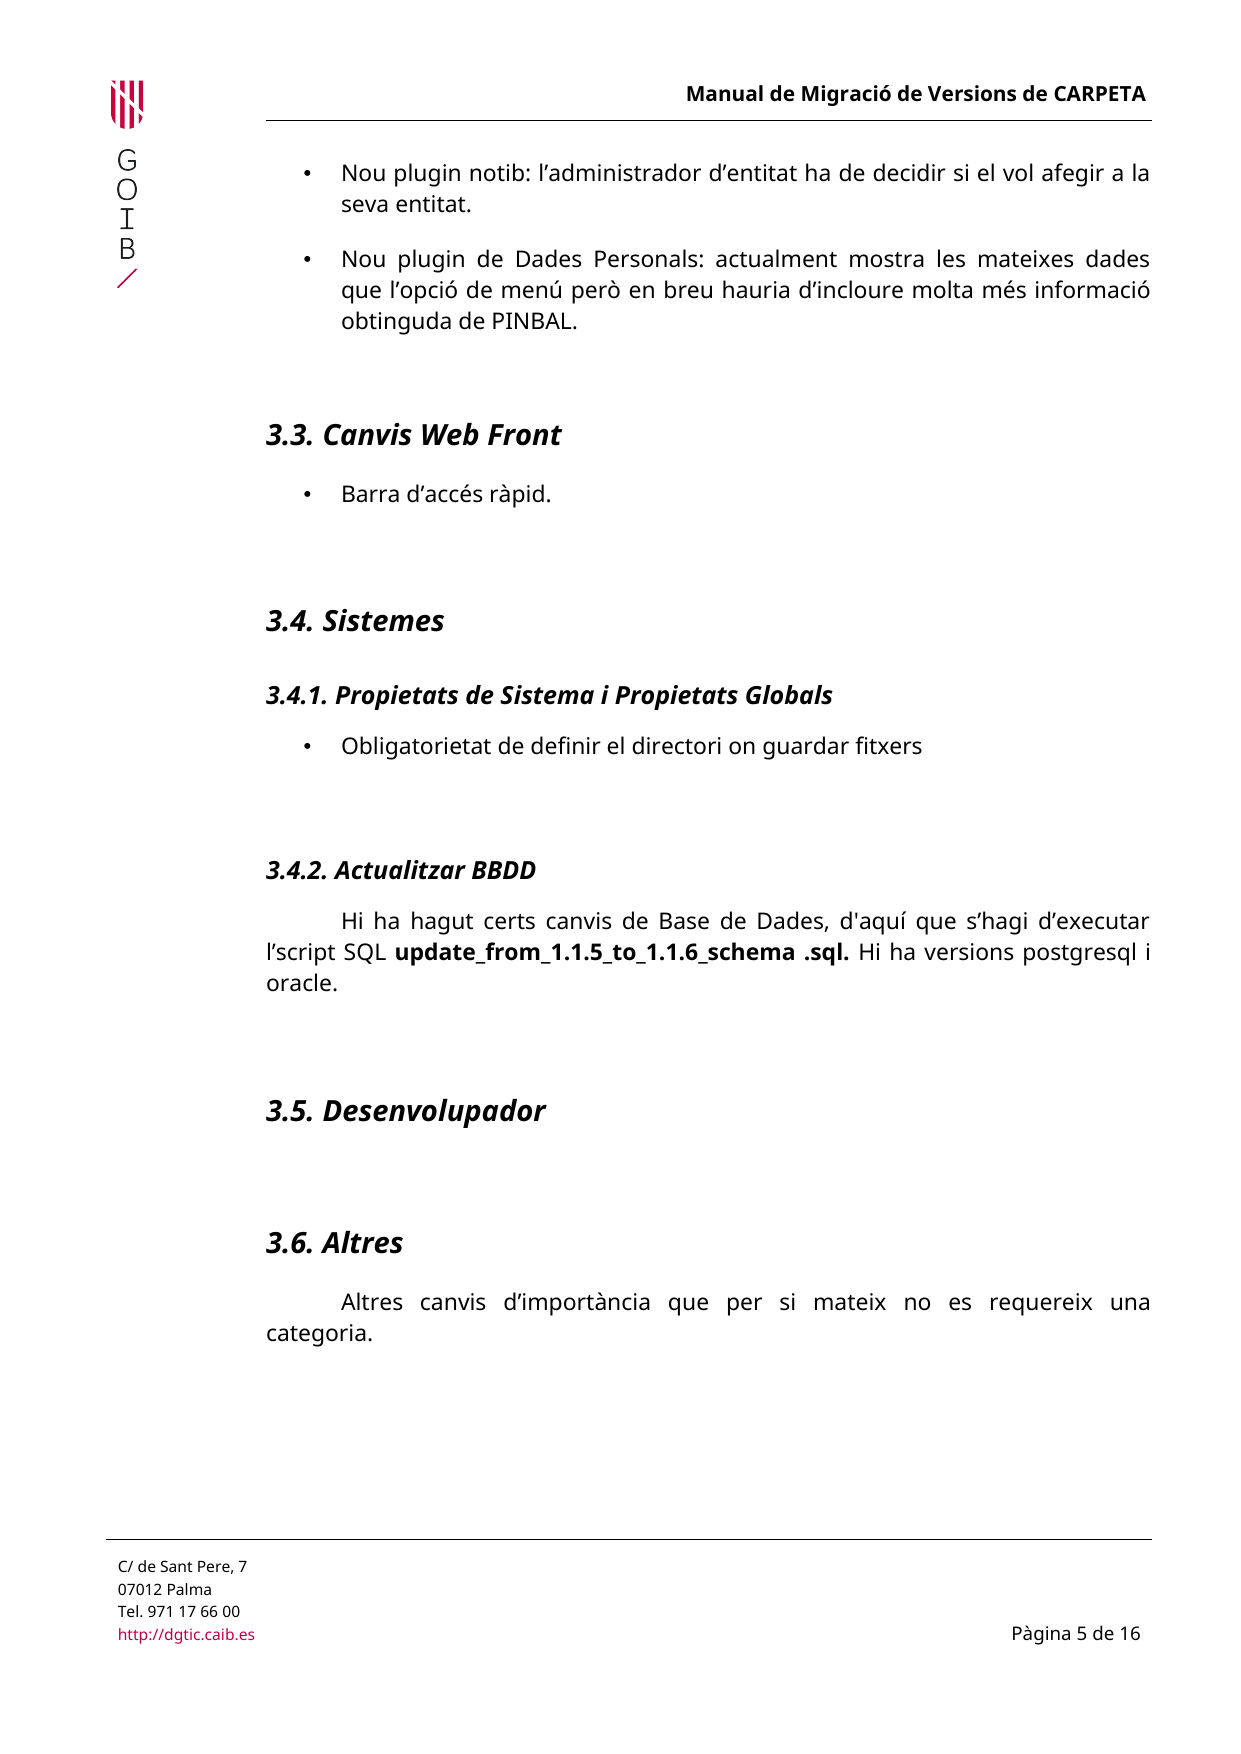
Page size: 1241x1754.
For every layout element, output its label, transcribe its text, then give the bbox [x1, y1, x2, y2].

picture [82, 57, 172, 319]
subtitle Propietats de Sistema i Propietats Globals [266, 678, 1152, 712]
subtitle Canvis Web Front [266, 414, 1152, 454]
list Obligatorietat de definir el directori on guardar fitxers [303, 730, 1152, 761]
subtitle Altres [266, 1222, 1152, 1262]
list Nou plugin notib: l’administrador d’entitat ha de decidir si el vol afegir a la seva entitat. [303, 156, 1152, 219]
list Barra d’accés ràpid. [303, 478, 1152, 509]
list Nou plugin de Dades Personals: actualment mostra les mateixes dades que l’opció de menú però en breu hauria d’incloure molta més informació obtinguda de PINBAL. [303, 242, 1152, 336]
list Hi ha hagut certs canvis de Base de Dades, d'aquí que s’hagi d’executar l’script SQL update_from_1.1.5_to_1.1.6_schema .sql. Hi ha versions postgresql i oracle. [266, 905, 1152, 998]
subtitle Sistemes [266, 601, 1152, 640]
subtitle Desenvolupador [266, 1090, 1152, 1130]
list Altres canvis d’importància que per si mateix no es requereix una categoria. [266, 1286, 1152, 1348]
subtitle Actualitzar BBDD [266, 853, 1152, 887]
